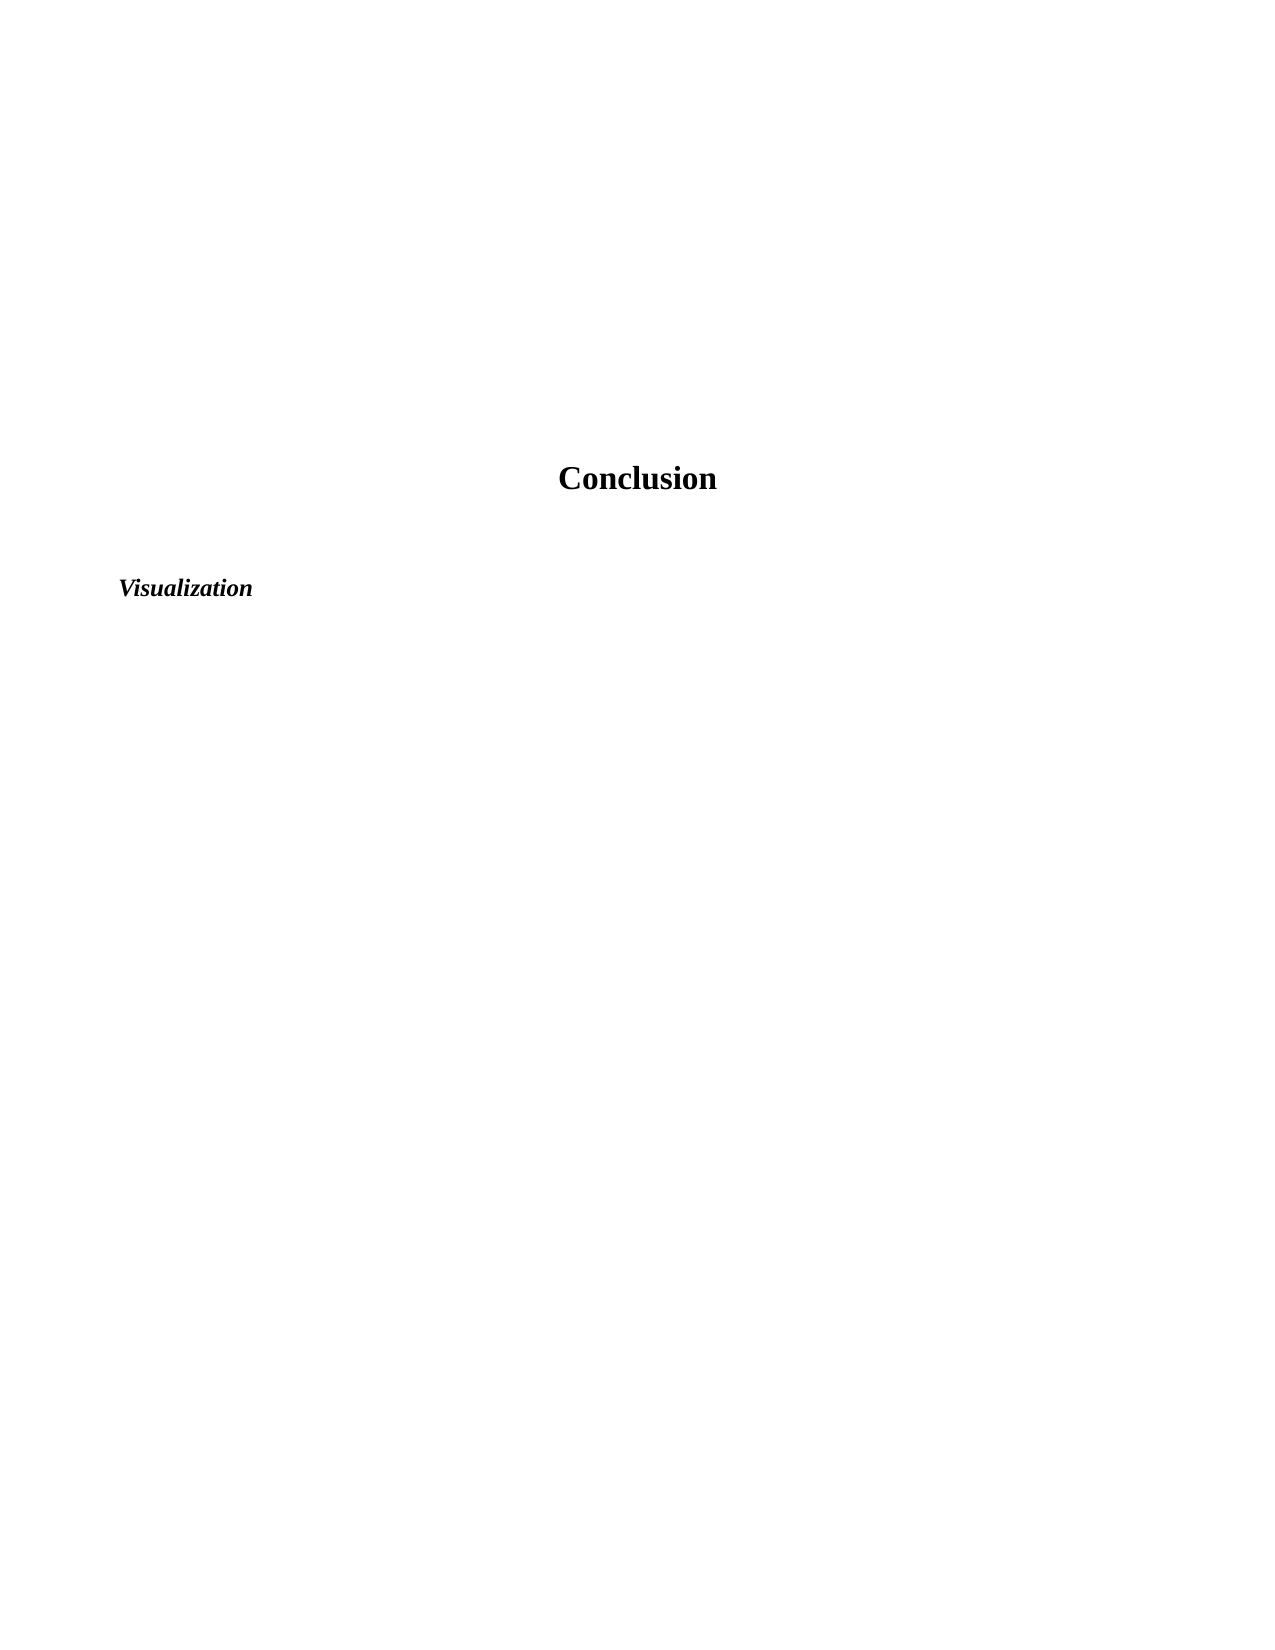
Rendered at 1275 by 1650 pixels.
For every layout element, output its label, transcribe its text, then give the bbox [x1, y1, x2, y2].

text Conclusion [118, 458, 1157, 496]
text Visualization [118, 573, 1157, 602]
